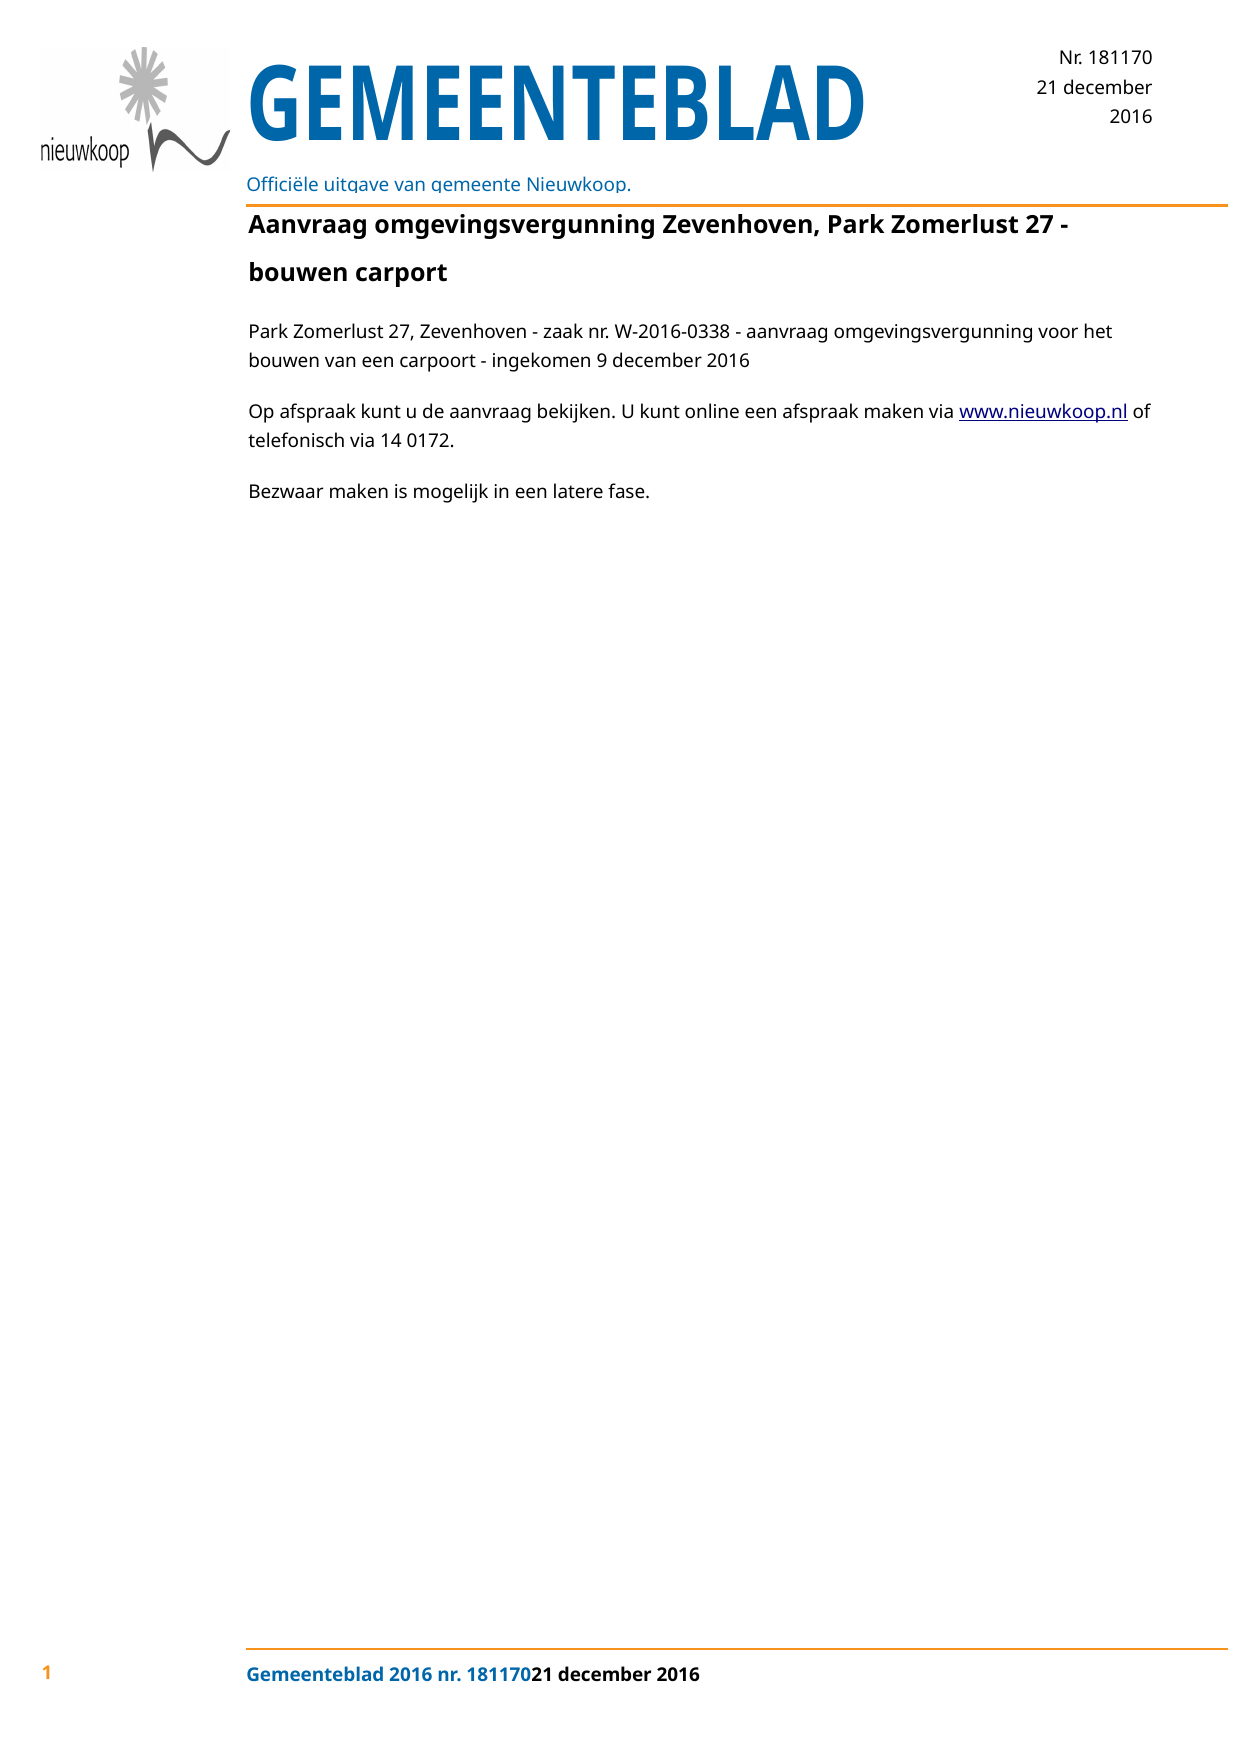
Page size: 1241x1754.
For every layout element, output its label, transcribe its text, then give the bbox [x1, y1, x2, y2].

text Aanvraag omgevingsvergunning Zevenhoven, Park Zomerlust 27 - bouwen carport [248, 207, 1152, 288]
picture [41, 47, 231, 172]
text Op afspraak kunt u de aanvraag bekijken. U kunt online een afspraak maken via www.nieuwkoop.nl of telefonisch via 14 0172. [248, 398, 1152, 453]
text Park Zomerlust 27, Zevenhoven - zaak nr. W-2016-0338 - aanvraag omgevingsvergunning voor het bouwen van een carpoort - ingekomen 9 december 2016 [248, 318, 1152, 373]
text Bezwaar maken is mogelijk in een latere fase. [248, 478, 1152, 504]
